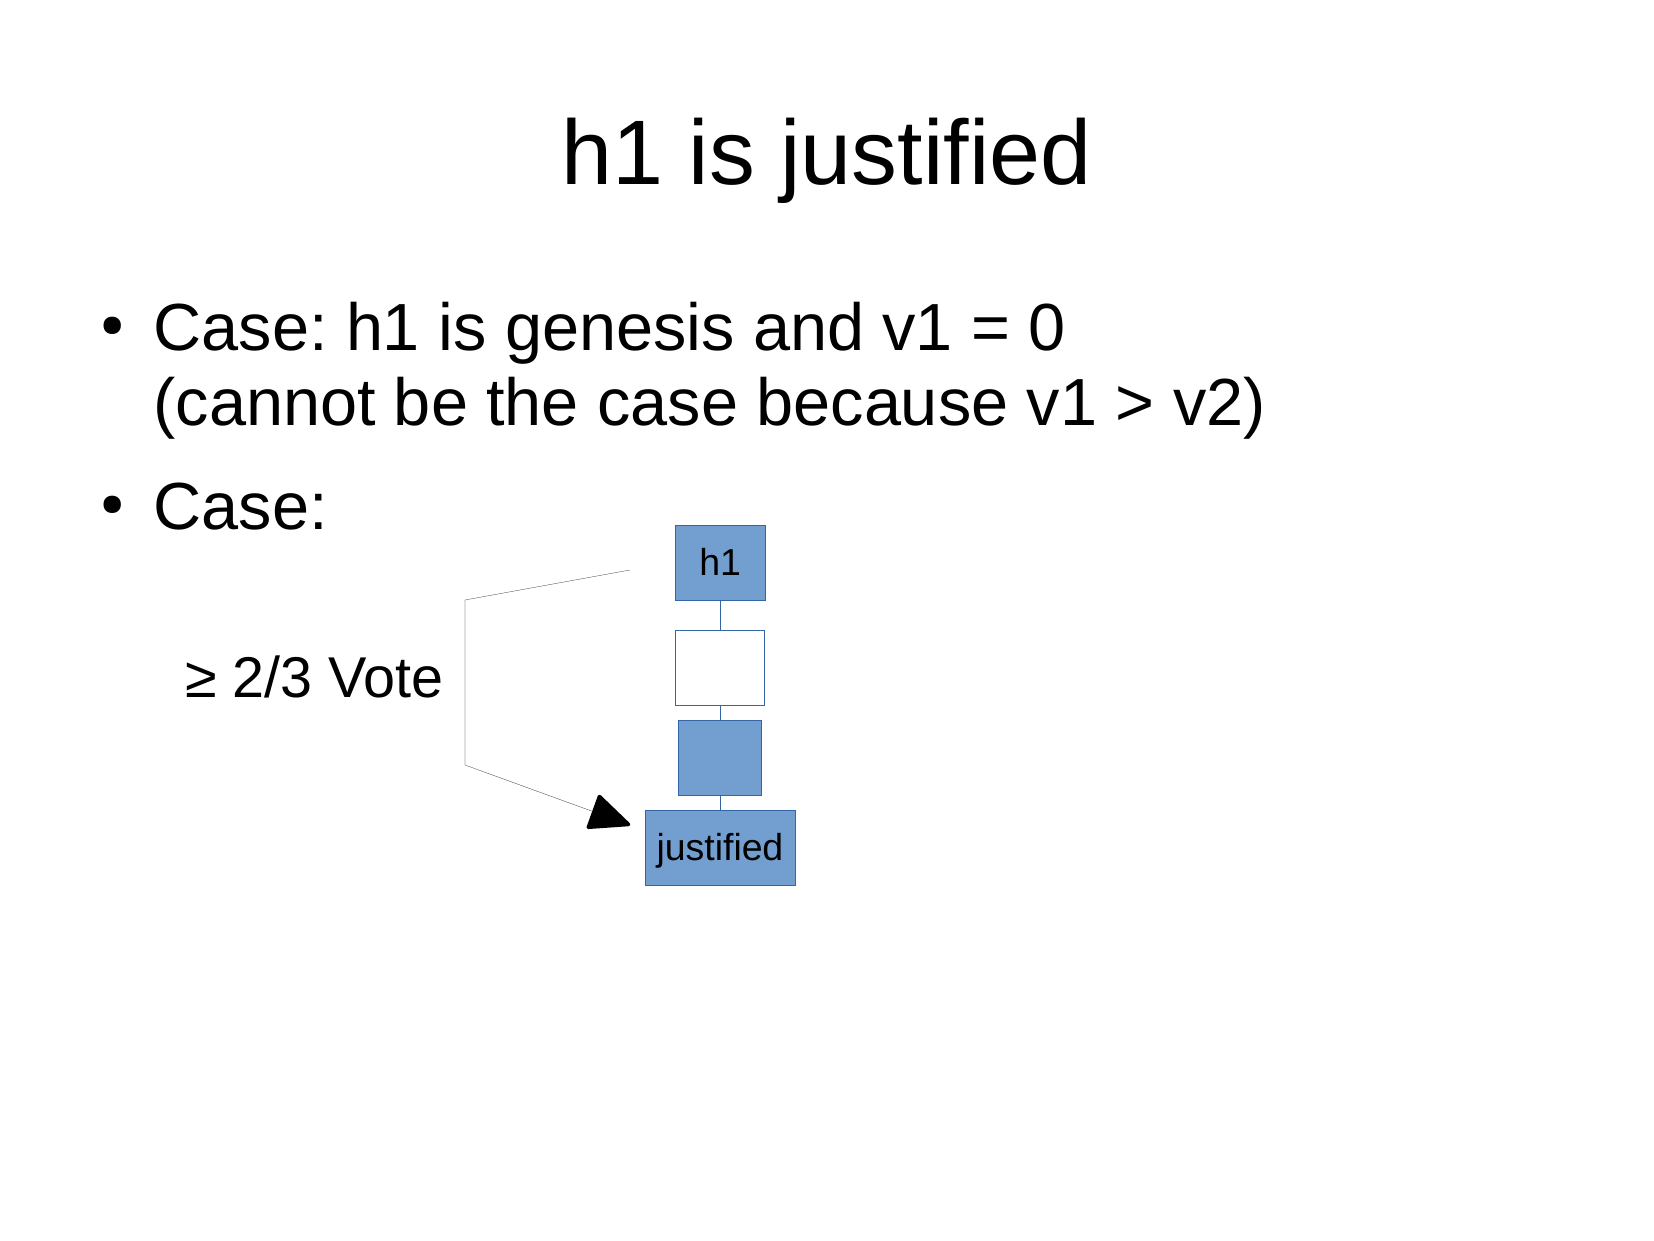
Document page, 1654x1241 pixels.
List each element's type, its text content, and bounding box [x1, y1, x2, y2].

text_box ≥ 2/3 Vote [120, 645, 466, 736]
title h1 is justified [82, 49, 1571, 257]
text_box justified [645, 810, 796, 886]
text_box [678, 720, 762, 796]
text_box h1 [675, 525, 766, 601]
list Case: h1 is genesis and v1 = 0 (cannot be the case because v1 > v2) Case: [82, 290, 1571, 1010]
